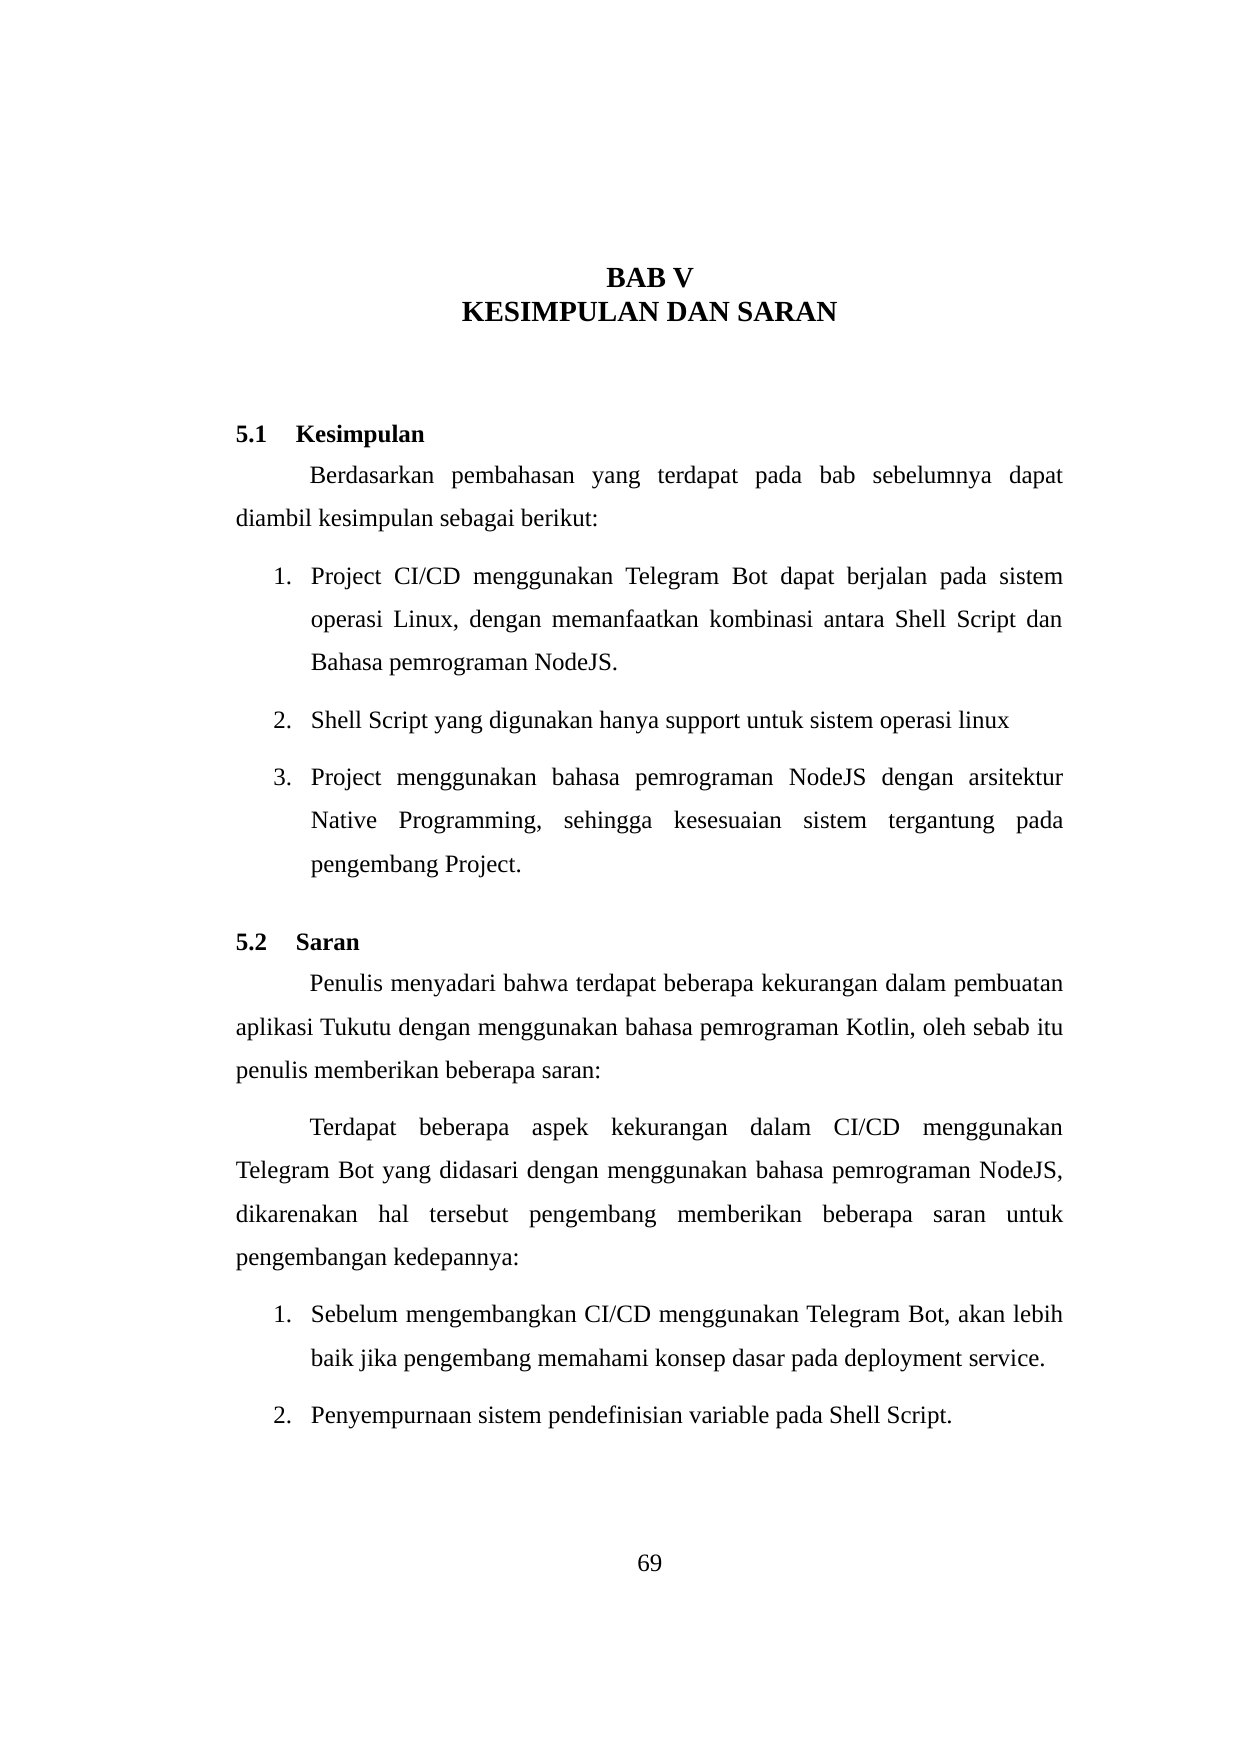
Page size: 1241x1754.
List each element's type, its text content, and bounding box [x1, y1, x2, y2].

text Penulis menyadari bahwa terdapat beberapa kekurangan dalam pembuatan aplikasi Tukutu dengan menggunakan bahasa pemrograman Kotlin, oleh sebab itu penulis memberikan beberapa saran: [236, 968, 1063, 1083]
list Shell Script yang digunakan hanya support untuk sistem operasi linux [273, 705, 1063, 733]
list Project CI/CD menggunakan Telegram Bot dapat berjalan pada sistem operasi Linux, dengan memanfaatkan kombinasi antara Shell Script dan Bahasa pemrograman NodeJS. [273, 561, 1063, 676]
text Terdapat beberapa aspek kekurangan dalam CI/CD menggunakan Telegram Bot yang didasari dengan menggunakan bahasa pemrograman NodeJS, dikarenakan hal tersebut pengembang memberikan beberapa saran untuk pengembangan kedepannya: [236, 1112, 1063, 1271]
subtitle Saran [236, 927, 1063, 956]
text Berdasarkan pembahasan yang terdapat pada bab sebelumnya dapat diambil kesimpulan sebagai berikut: [236, 460, 1063, 532]
subtitle BAB V KESIMPULAN DAN SARAN [236, 261, 1063, 328]
subtitle Kesimpulan [236, 419, 1063, 447]
list Sebelum mengembangkan CI/CD menggunakan Telegram Bot, akan lebih baik jika pengembang memahami konsep dasar pada deployment service. [273, 1299, 1063, 1371]
list Penyempurnaan sistem pendefinisian variable pada Shell Script. [273, 1400, 1063, 1429]
list Project menggunakan bahasa pemrograman NodeJS dengan arsitektur Native Programming, sehingga kesesuaian sistem tergantung pada pengembang Project. [273, 762, 1063, 877]
